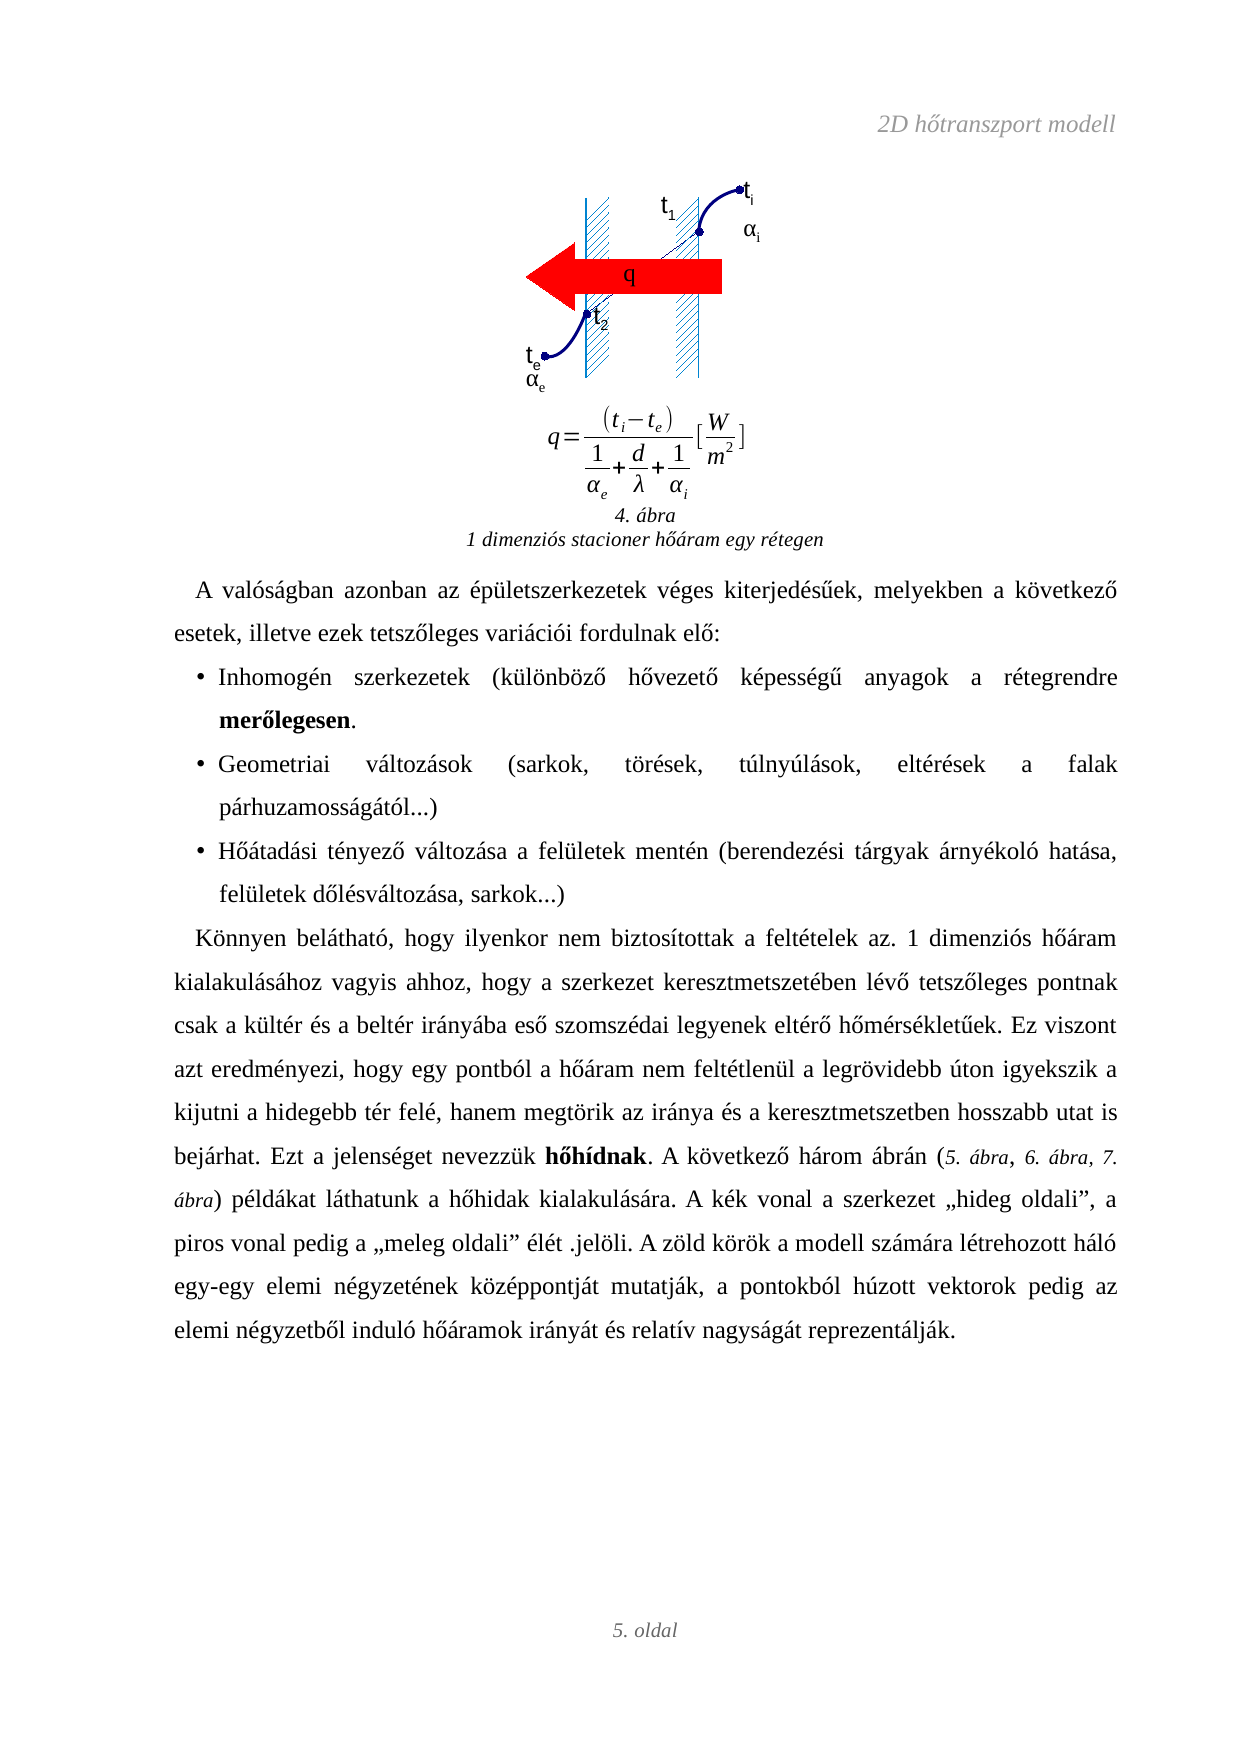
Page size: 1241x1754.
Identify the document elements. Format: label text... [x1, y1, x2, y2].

text 4. ábra [174, 502, 1118, 526]
list Inhomogén szerkezetek (különböző hővezető képességű anyagok a rétegrendre merőlegesen. [196, 662, 1118, 734]
text 1 dimenziós stacioner hőáram egy rétegen [174, 526, 1118, 551]
list Hőátadási tényező változása a felületek mentén (berendezési tárgyak árnyékoló hatása, felületek dőlésváltozása, sarkok...) [196, 836, 1118, 908]
list Geometriai változások (sarkok, törések, túlnyúlások, eltérések a falak párhuzamosságától...) [196, 749, 1118, 821]
text Könnyen belátható, hogy ilyenkor nem biztosítottak a feltételek az. 1 dimenziós hőáram kialakulásához vagyis ahhoz, hogy a szerkezet keresztmetszetében lévő tetszőleges pontnak csak a kültér és a beltér irányába eső szomszédai legyenek eltérő hőmérsékletűek. Ez viszont azt eredményezi, hogy egy pontból a hőáram nem feltétlenül a legrövidebb úton igyekszik a kijutni a hidegebb tér felé, hanem megtörik az iránya és a keresztmetszetben hosszabb utat is bejárhat. Ezt a jelenséget nevezzük hőhídnak. A következő három ábrán (5. ábra, 6. ábra, 7. ábra) példákat láthatunk a hőhidak kialakulására. A kék vonal a szerkezet „hideg oldali”, a piros vonal pedig a „meleg oldali” élét .jelöli. A zöld körök a modell számára létrehozott háló egy-egy elemi négyzetének középpontját mutatják, a pontokból húzott vektorok pedig az elemi négyzetből induló hőáramok irányát és relatív nagyságát reprezentálják. [174, 923, 1118, 1344]
text A valóságban azonban az épületszerkezetek véges kiterjedésűek, melyekben a következő esetek, illetve ezek tetszőleges variációi fordulnak elő: [174, 574, 1118, 647]
